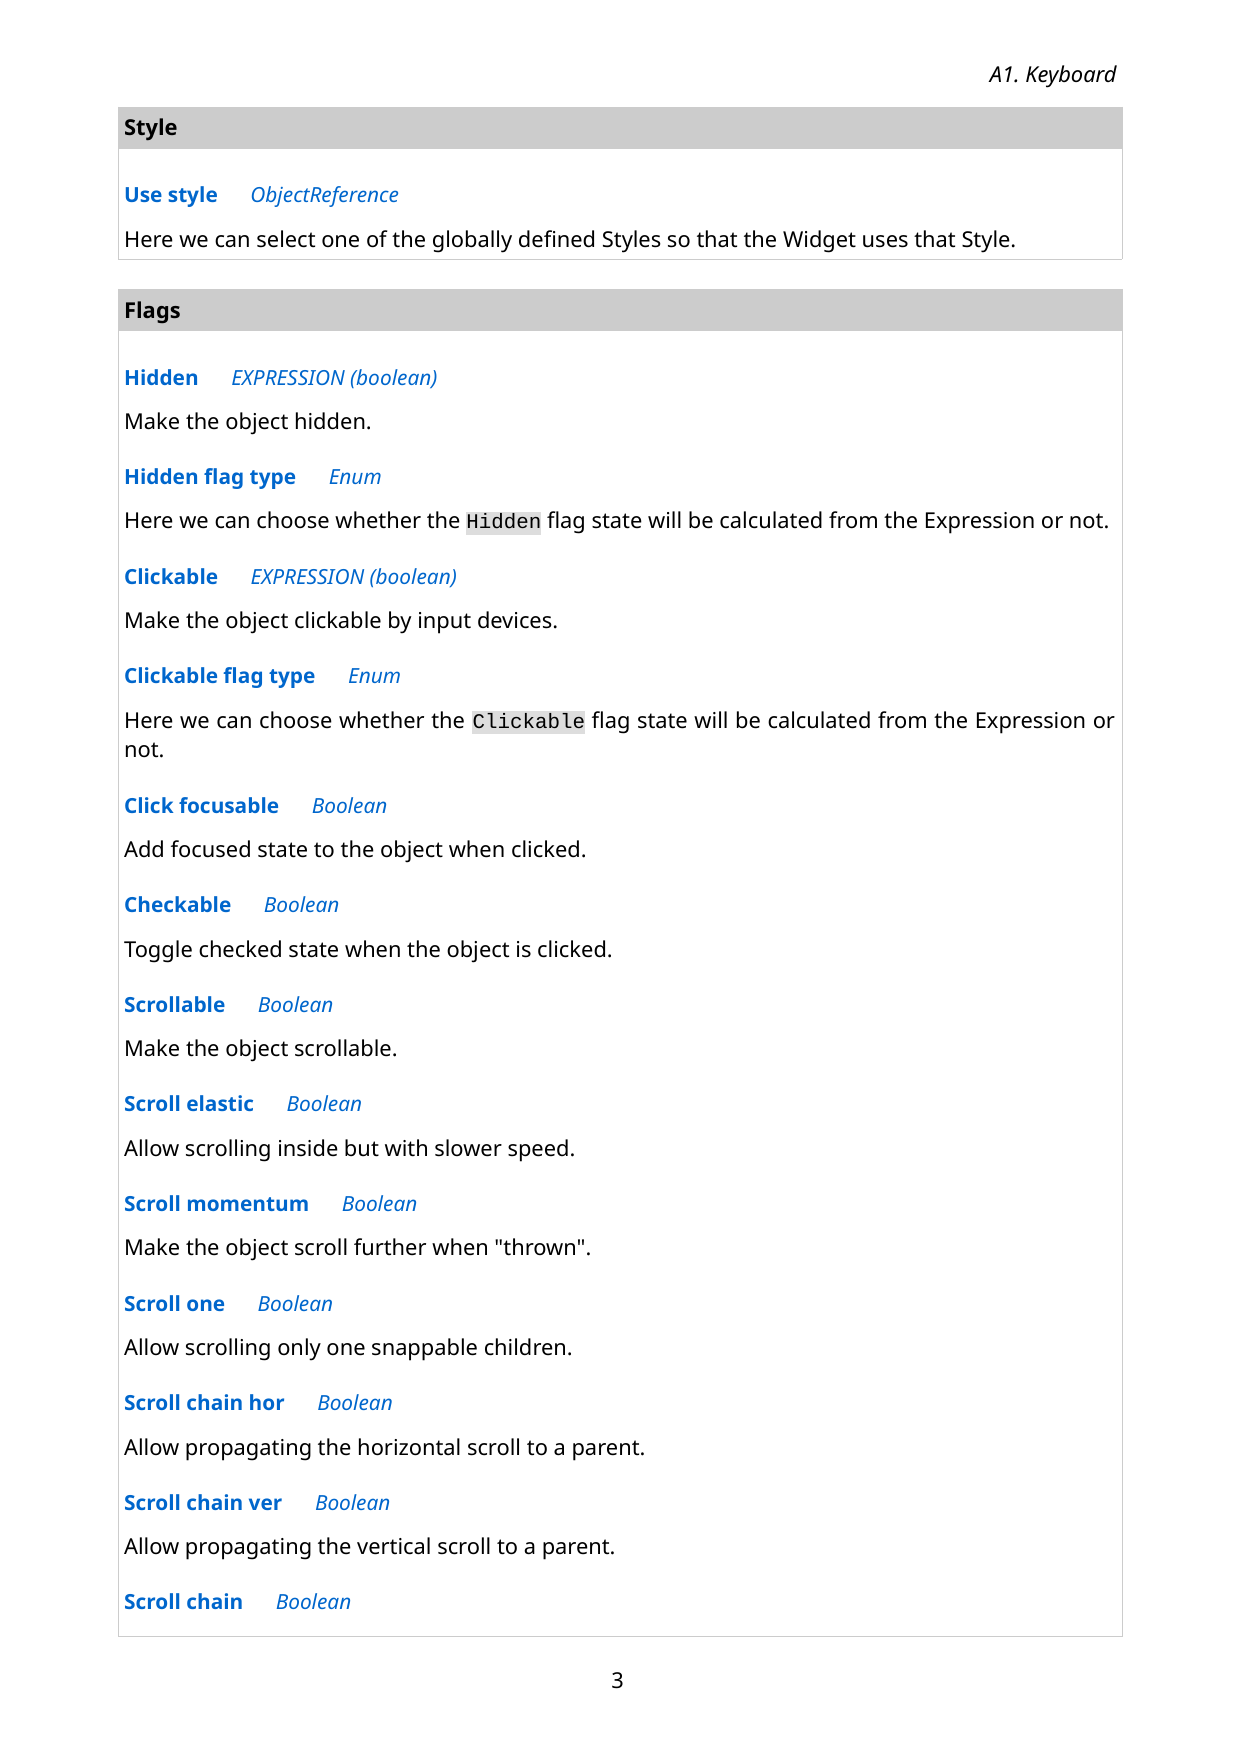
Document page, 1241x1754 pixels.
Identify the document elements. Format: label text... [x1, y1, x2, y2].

table_cell Use style ObjectReference Here we can select one of the globally defined Styles so that the Widget uses that Style. [119, 149, 1122, 259]
table_header Style [119, 108, 1122, 148]
table_cell Hidden EXPRESSION (boolean) Make the object hidden. Hidden flag type Enum Here we can choose whether the Hidden flag state will be calculated from the Expression or not. Clickable EXPRESSION (boolean) Make the object clickable by input devices. Clickable flag type Enum Here we can choose whether the Clickable flag state will be calculated from the Expression or not. Click focusable Boolean Add focused state to the object when clicked. Checkable Boolean Toggle checked state when the object is clicked. Scrollable Boolean Make the object scrollable. Scroll elastic Boolean Allow scrolling inside but with slower speed. Scroll momentum Boolean Make the object scroll further when "thrown". Scroll one Boolean Allow scrolling only one snappable children. Scroll chain hor Boolean Allow propagating the horizontal scroll to a parent. Scroll chain ver Boolean Allow propagating the vertical scroll to a parent. Scroll chain Boolean [119, 331, 1122, 1636]
table_header Flags [119, 290, 1122, 330]
